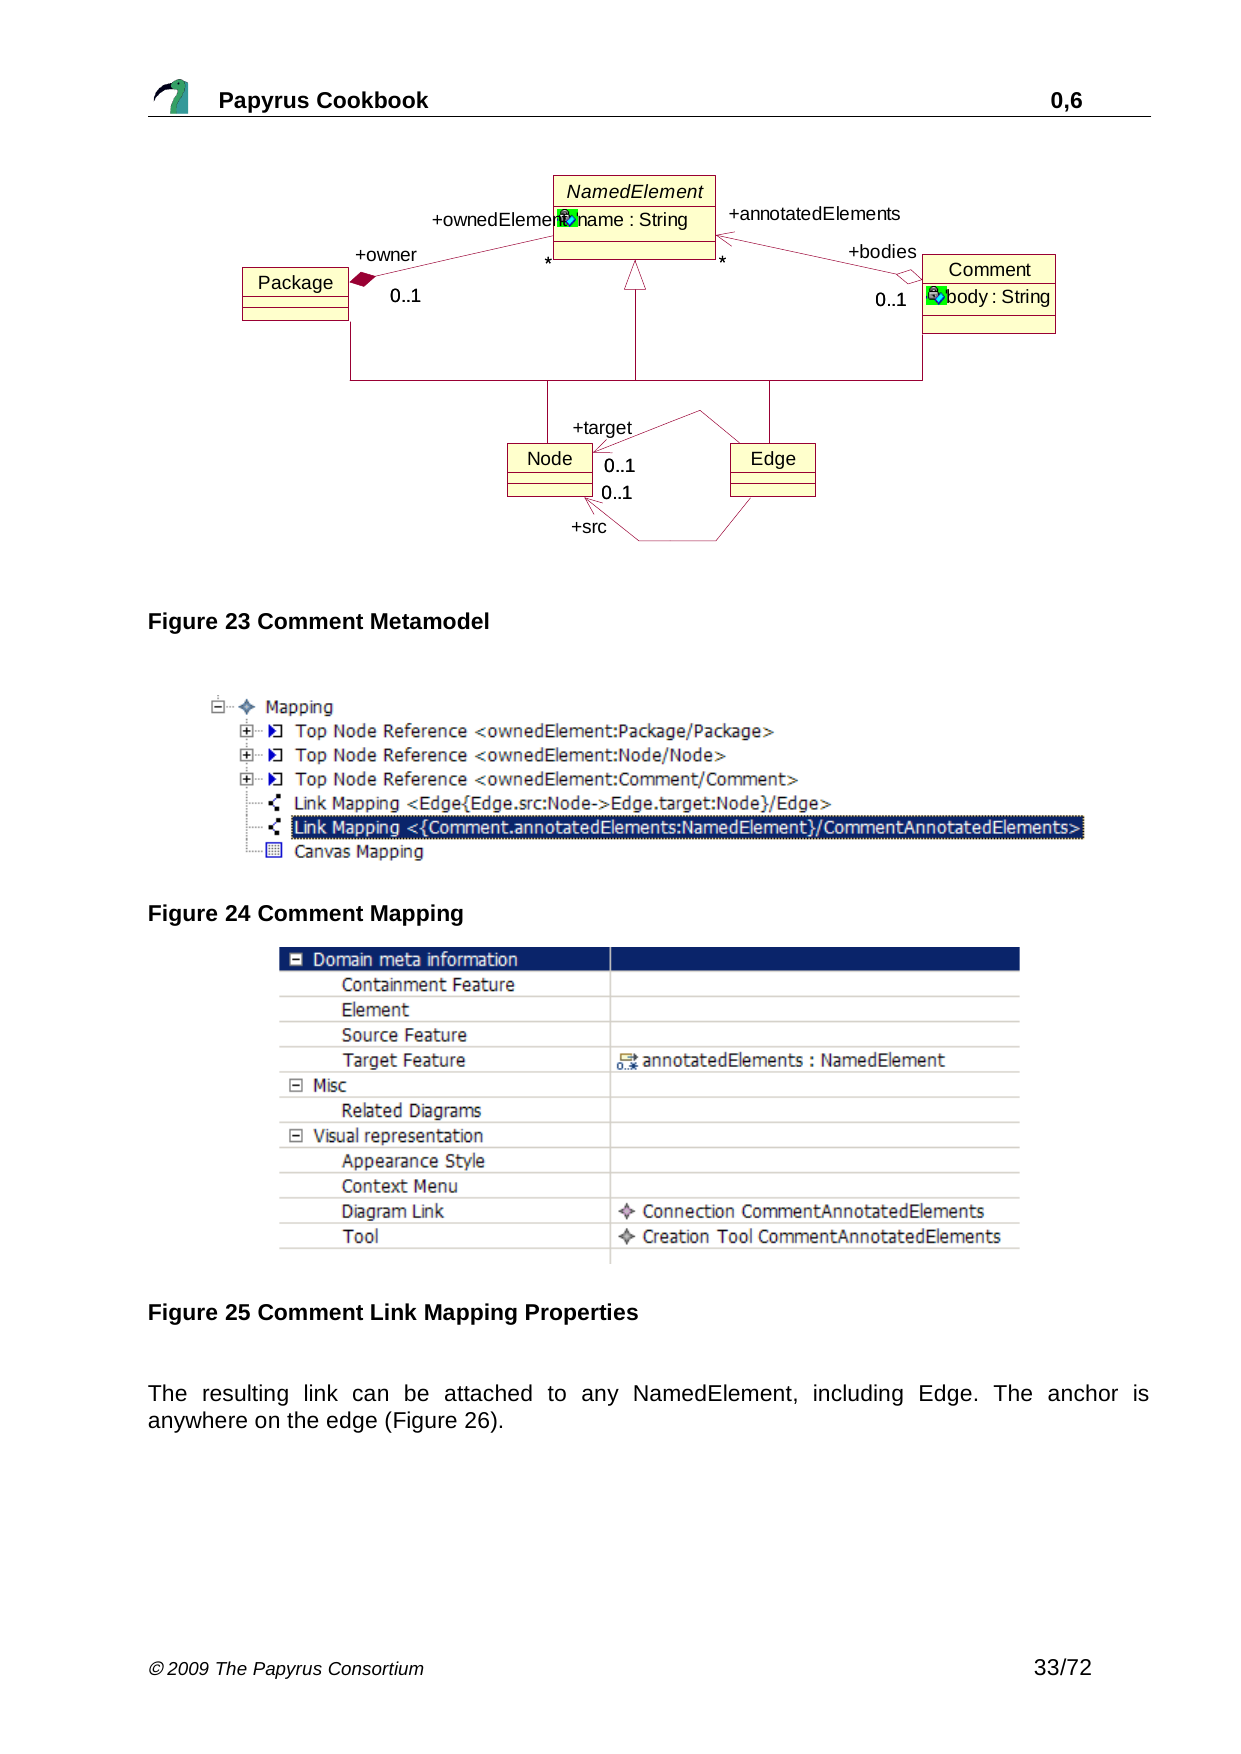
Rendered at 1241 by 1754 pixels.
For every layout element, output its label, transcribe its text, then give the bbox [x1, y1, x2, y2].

picture [279, 947, 1020, 1264]
text Figure 25 Comment Link Mapping Properties [148, 1298, 1151, 1325]
picture [201, 695, 1098, 865]
picture [153, 79, 189, 114]
text Figure 24 Comment Mapping [148, 899, 1151, 926]
text Figure 23 Comment Metamodel [148, 607, 1151, 634]
text The resulting link can be attached to any NamedElement, including Edge. The anchor is anywhere on the edge (Figure 26). [148, 1379, 1151, 1433]
